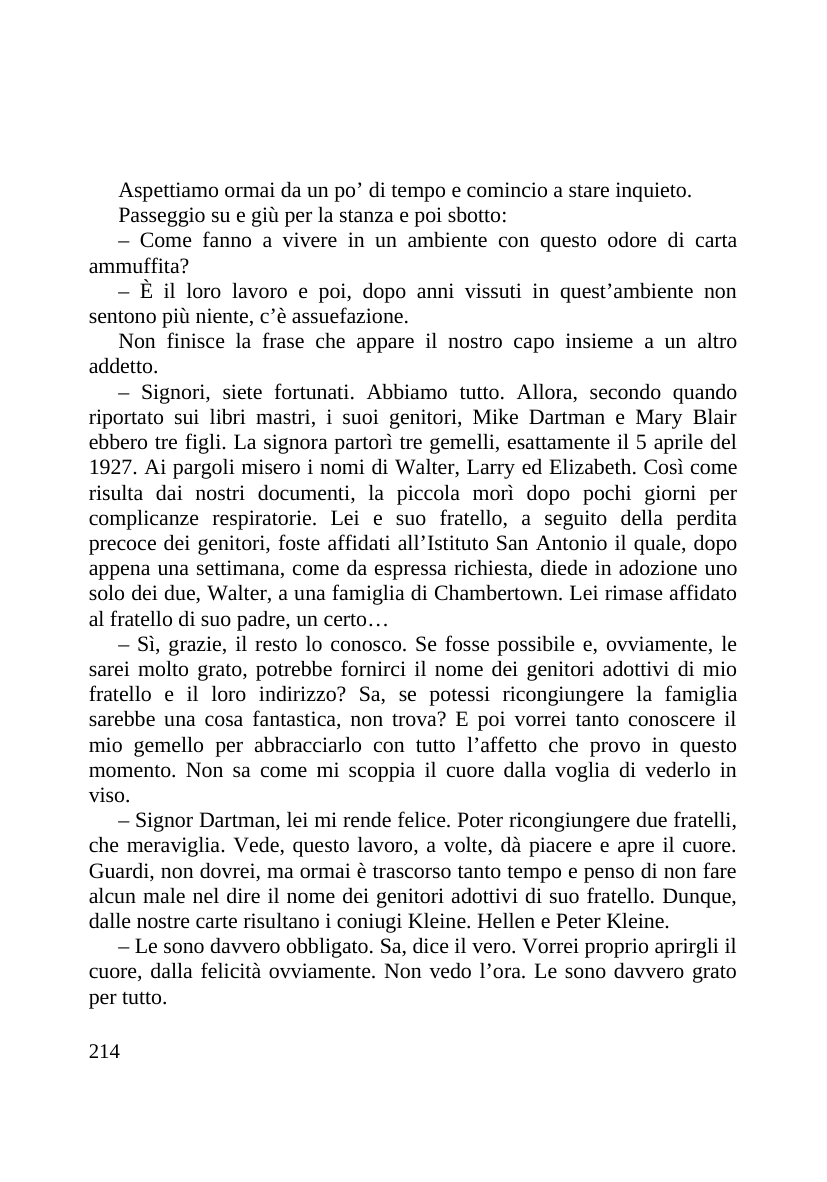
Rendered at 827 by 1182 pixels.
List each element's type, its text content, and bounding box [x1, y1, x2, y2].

text Non finisce la frase che appare il nostro capo insieme a un altro addetto. [88, 328, 738, 379]
text – Come fanno a vivere in un ambiente con questo odore di carta ammuffita? [88, 227, 738, 278]
text – Sì, grazie, il resto lo conosco. Se fosse possibile e, ovviamente, le sarei molto grato, potrebbe fornirci il nome dei genitori adottivi di mio fratello e il loro indirizzo? Sa, se potessi ricongiungere la famiglia sarebbe una cosa fantastica, non trova? E poi vorrei tanto conoscere il mio gemello per abbracciarlo con tutto l’affetto che provo in questo momento. Non sa come mi scoppia il cuore dalla voglia di vederlo in viso. [88, 631, 738, 807]
text – Signor Dartman, lei mi rende felice. Poter ricongiungere due fratelli, che meraviglia. Vede, questo lavoro, a volte, dà piacere e apre il cuore. Guardi, non dovrei, ma ormai è trascorso tanto tempo e penso di non fare alcun male nel dire il nome dei genitori adottivi di suo fratello. Dunque, dalle nostre carte risultano i coniugi Kleine. Hellen e Peter Kleine. [88, 807, 738, 933]
text Passeggio su e giù per la stanza e poi sbotto: [88, 202, 738, 227]
text – Signori, siete fortunati. Abbiamo tutto. Allora, secondo quando riportato sui libri mastri, i suoi genitori, Mike Dartman e Mary Blair ebbero tre figli. La signora partorì tre gemelli, esattamente il 5 aprile del 1927. Ai pargoli misero i nomi di Walter, Larry ed Elizabeth. Così come risulta dai nostri documenti, la piccola morì dopo pochi giorni per complicanze respiratorie. Lei e suo fratello, a seguito della perdita precoce dei genitori, foste affidati all’Istituto San Antonio il quale, dopo appena una settimana, come da espressa richiesta, diede in adozione uno solo dei due, Walter, a una famiglia di Chambertown. Lei rimase affidato al fratello di suo padre, un certo… [88, 379, 738, 631]
text – È il loro lavoro e poi, dopo anni vissuti in quest’ambiente non sentono più niente, c’è assuefazione. [88, 278, 738, 328]
text Aspettiamo ormai da un po’ di tempo e comincio a stare inquieto. [88, 177, 738, 202]
text – Le sono davvero obbligato. Sa, dice il vero. Vorrei proprio aprirgli il cuore, dalla felicità ovviamente. Non vedo l’ora. Le sono davvero grato per tutto. [88, 933, 738, 1009]
